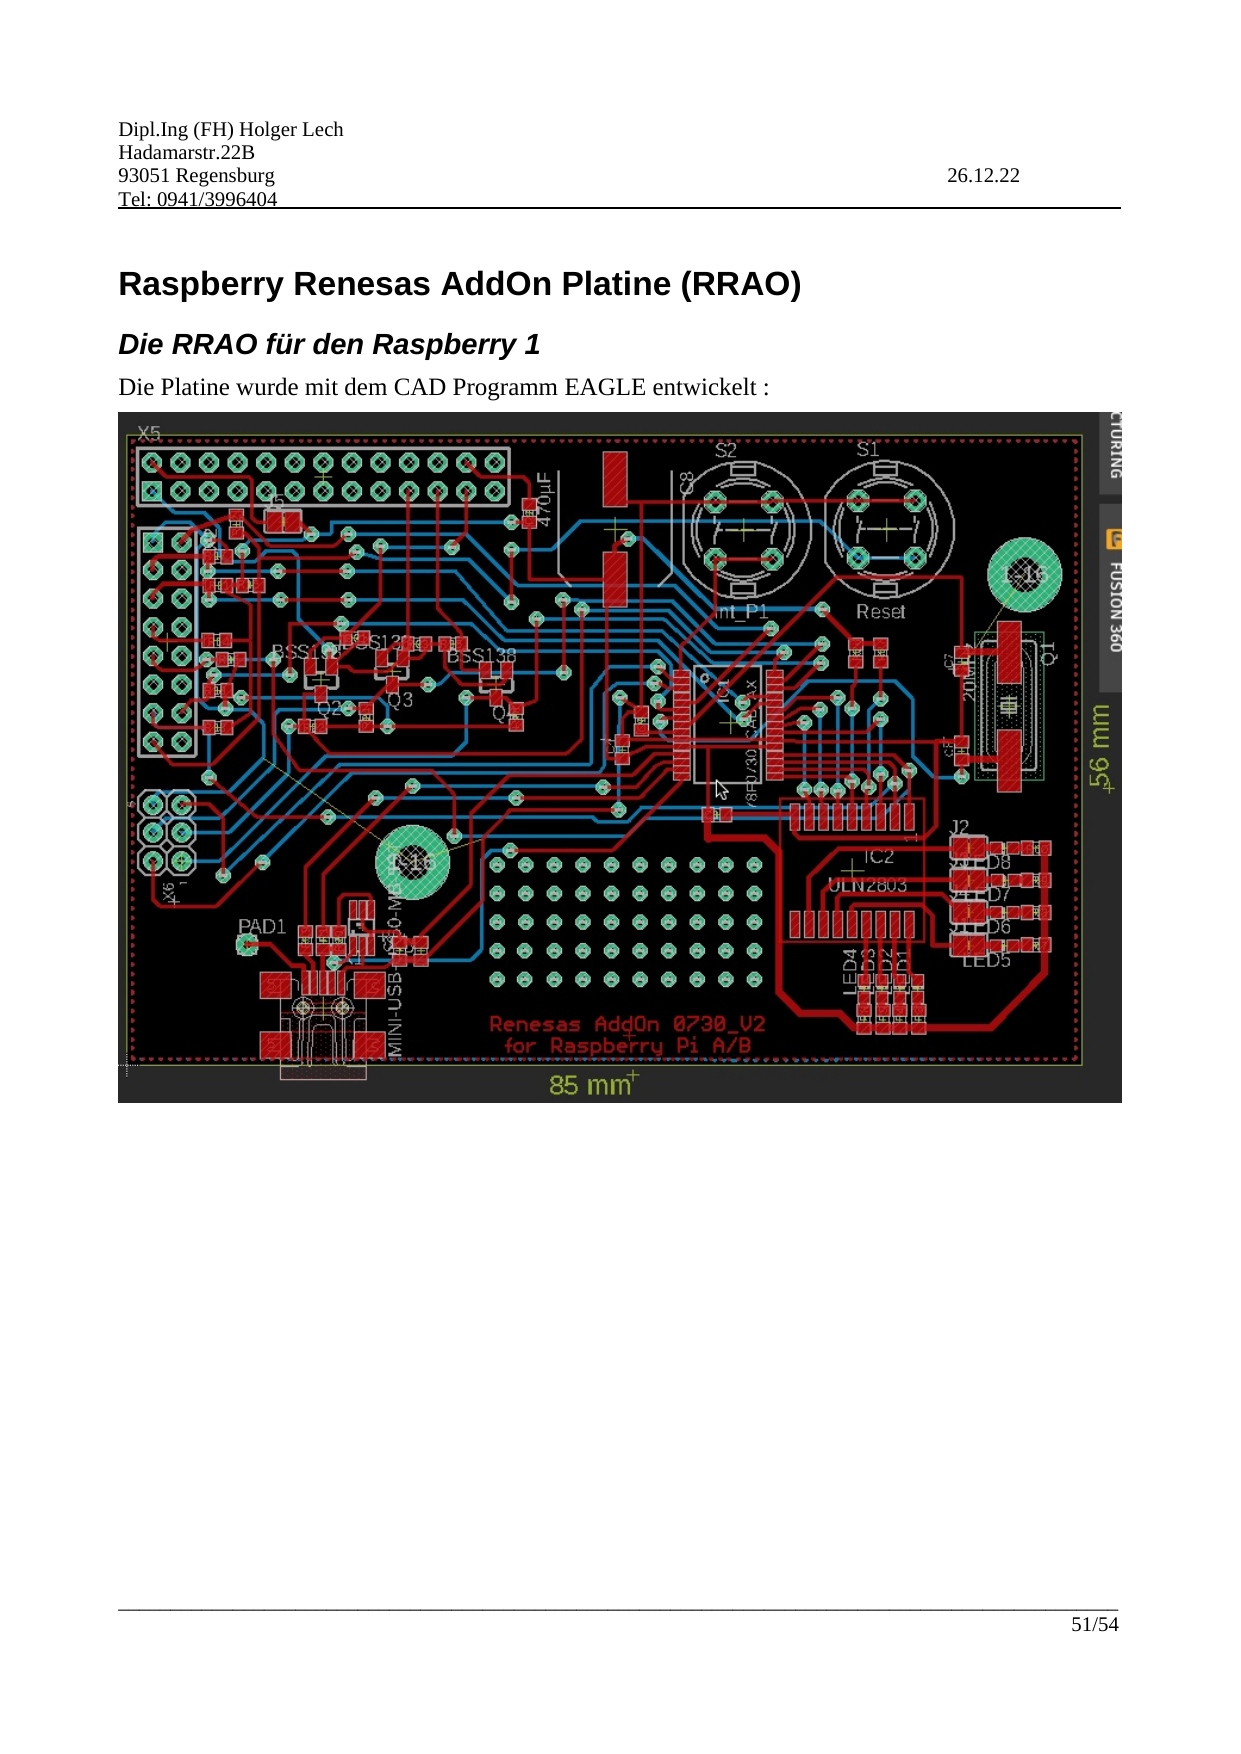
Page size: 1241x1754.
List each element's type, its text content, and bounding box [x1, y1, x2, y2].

picture [118, 412, 1122, 1103]
subtitle Raspberry Renesas AddOn Platine (RRAO) [118, 265, 1122, 303]
text Die Platine wurde mit dem CAD Programm EAGLE entwickelt : [118, 373, 1122, 400]
subtitle Die RRAO für den Raspberry 1 [118, 328, 1122, 360]
